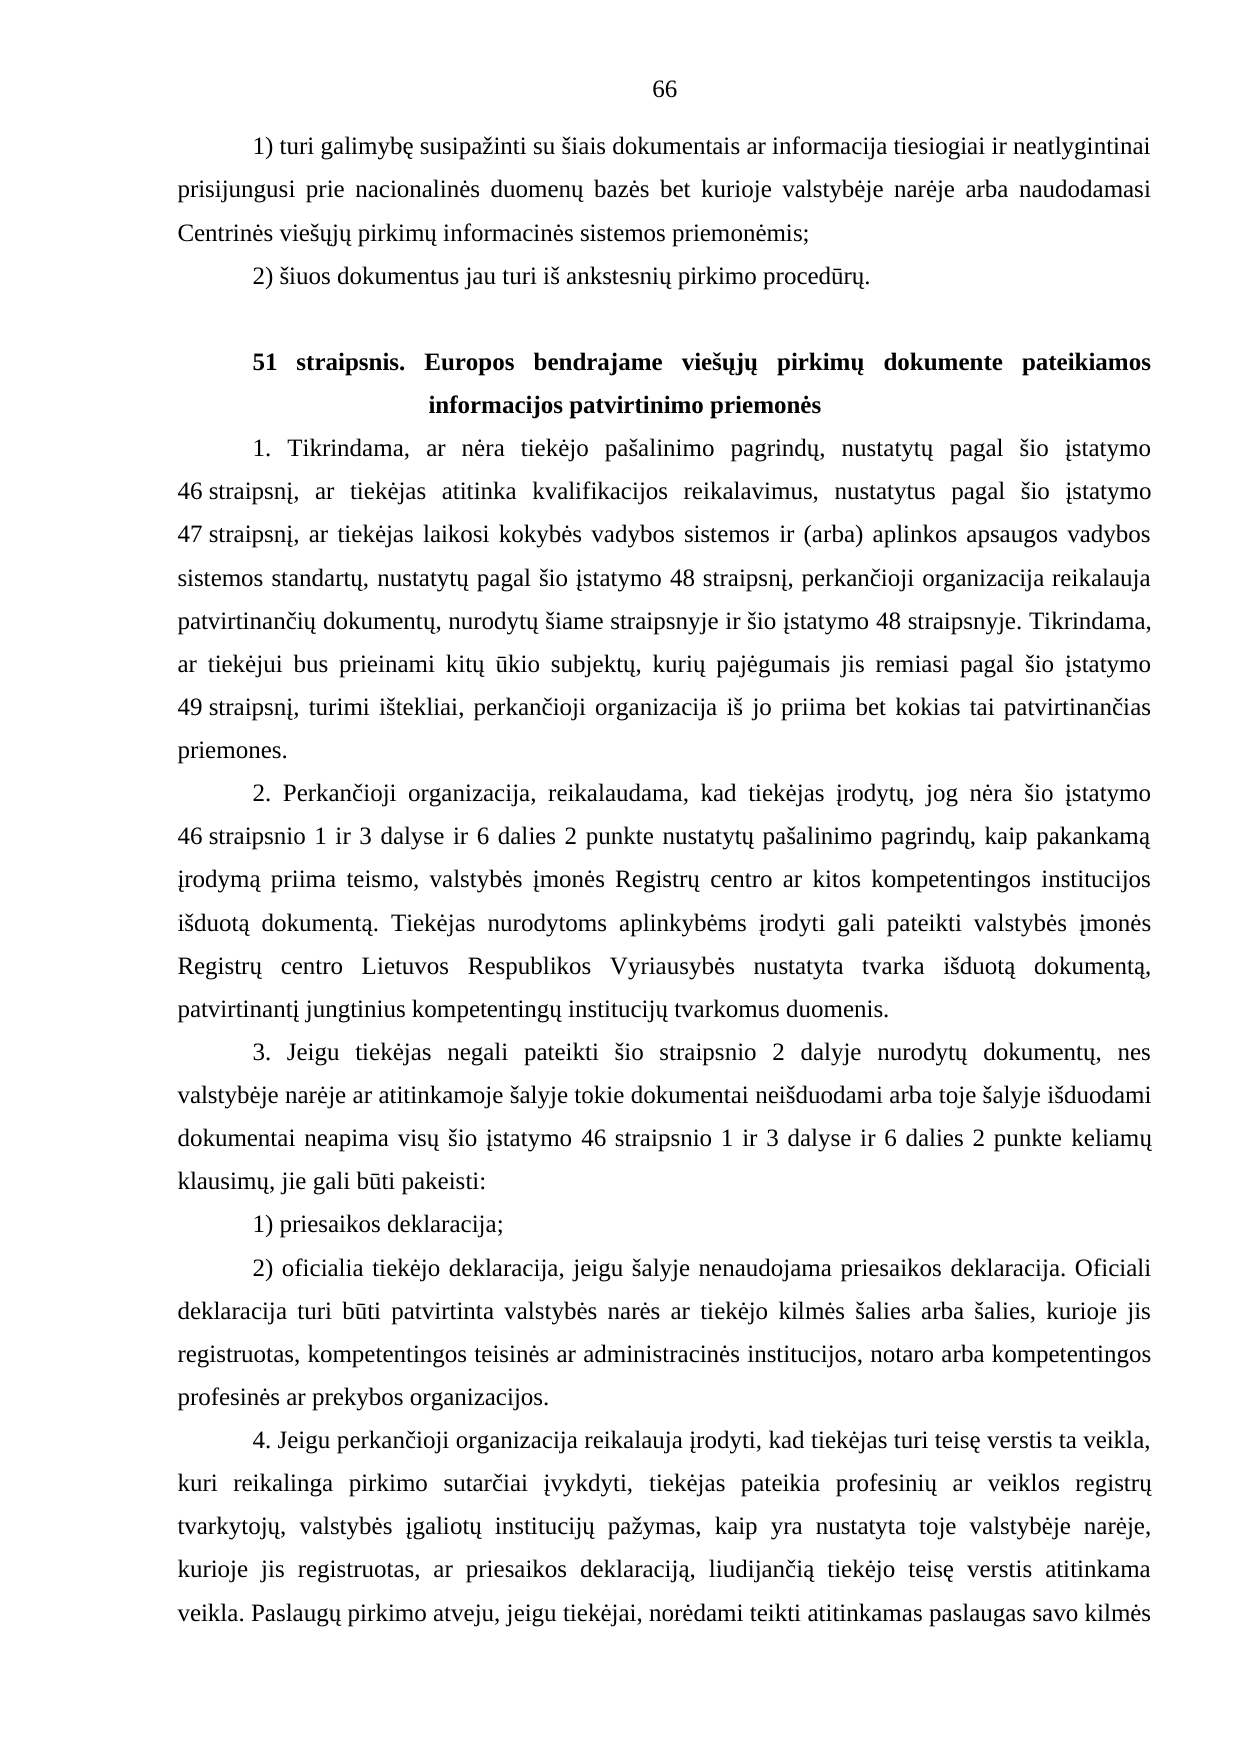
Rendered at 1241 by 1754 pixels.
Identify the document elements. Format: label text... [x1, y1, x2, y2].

text 2. Perkančioji organizacija, reikalaudama, kad tiekėjas įrodytų, jog nėra šio įstatymo 46 straipsnio 1 ir 3 dalyse ir 6 dalies 2 punkte nustatytų pašalinimo pagrindų, kaip pakankamą įrodymą priima teismo, valstybės įmonės Registrų centro ar kitos kompetentingos institucijos išduotą dokumentą. Tiekėjas nurodytoms aplinkybėms įrodyti gali pateikti valstybės įmonės Registrų centro Lietuvos Respublikos Vyriausybės nustatyta tvarka išduotą dokumentą, patvirtinantį jungtinius kompetentingų institucijų tvarkomus duomenis. [177, 778, 1152, 1023]
text 1) priesaikos deklaracija; [177, 1209, 1152, 1238]
text 1) turi galimybę susipažinti su šiais dokumentais ar informacija tiesiogiai ir neatlygintinai prisijungusi prie nacionalinės duomenų bazės bet kurioje valstybėje narėje arba naudodamasi Centrinės viešųjų pirkimų informacinės sistemos priemonėmis; [177, 131, 1152, 246]
text 3. Jeigu tiekėjas negali pateikti šio straipsnio 2 dalyje nurodytų dokumentų, nes valstybėje narėje ar atitinkamoje šalyje tokie dokumentai neišduodami arba toje šalyje išduodami dokumentai neapima visų šio įstatymo 46 straipsnio 1 ir 3 dalyse ir 6 dalies 2 punkte keliamų klausimų, jie gali būti pakeisti: [177, 1037, 1152, 1195]
text 2) oficialia tiekėjo deklaracija, jeigu šalyje nenaudojama priesaikos deklaracija. Oficiali deklaracija turi būti patvirtinta valstybės narės ar tiekėjo kilmės šalies arba šalies, kurioje jis registruotas, kompetentingos teisinės ar administracinės institucijos, notaro arba kompetentingos profesinės ar prekybos organizacijos. [177, 1253, 1152, 1411]
text 51 straipsnis. Europos bendrajame viešųjų pirkimų dokumente pateikiamos informacijos patvirtinimo priemonės [252, 347, 1152, 419]
text 2) šiuos dokumentus jau turi iš ankstesnių pirkimo procedūrų. [177, 261, 1152, 289]
text 1. Tikrindama, ar nėra tiekėjo pašalinimo pagrindų, nustatytų pagal šio įstatymo 46 straipsnį, ar tiekėjas atitinka kvalifikacijos reikalavimus, nustatytus pagal šio įstatymo 47 straipsnį, ar tiekėjas laikosi kokybės vadybos sistemos ir (arba) aplinkos apsaugos vadybos sistemos standartų, nustatytų pagal šio įstatymo 48 straipsnį, perkančioji organizacija reikalauja patvirtinančių dokumentų, nurodytų šiame straipsnyje ir šio įstatymo 48 straipsnyje. Tikrindama, ar tiekėjui bus prieinami kitų ūkio subjektų, kurių pajėgumais jis remiasi pagal šio įstatymo 49 straipsnį, turimi ištekliai, perkančioji organizacija iš jo priima bet kokias tai patvirtinančias priemones. [177, 433, 1152, 764]
text 4. Jeigu perkančioji organizacija reikalauja įrodyti, kad tiekėjas turi teisę verstis ta veikla, kuri reikalinga pirkimo sutarčiai įvykdyti, tiekėjas pateikia profesinių ar veiklos registrų tvarkytojų, valstybės įgaliotų institucijų pažymas, kaip yra nustatyta toje valstybėje narėje, kurioje jis registruotas, ar priesaikos deklaraciją, liudijančią tiekėjo teisę verstis atitinkama veikla. Paslaugų pirkimo atveju, jeigu tiekėjai, norėdami teikti atitinkamas paslaugas savo kilmės [177, 1425, 1152, 1626]
